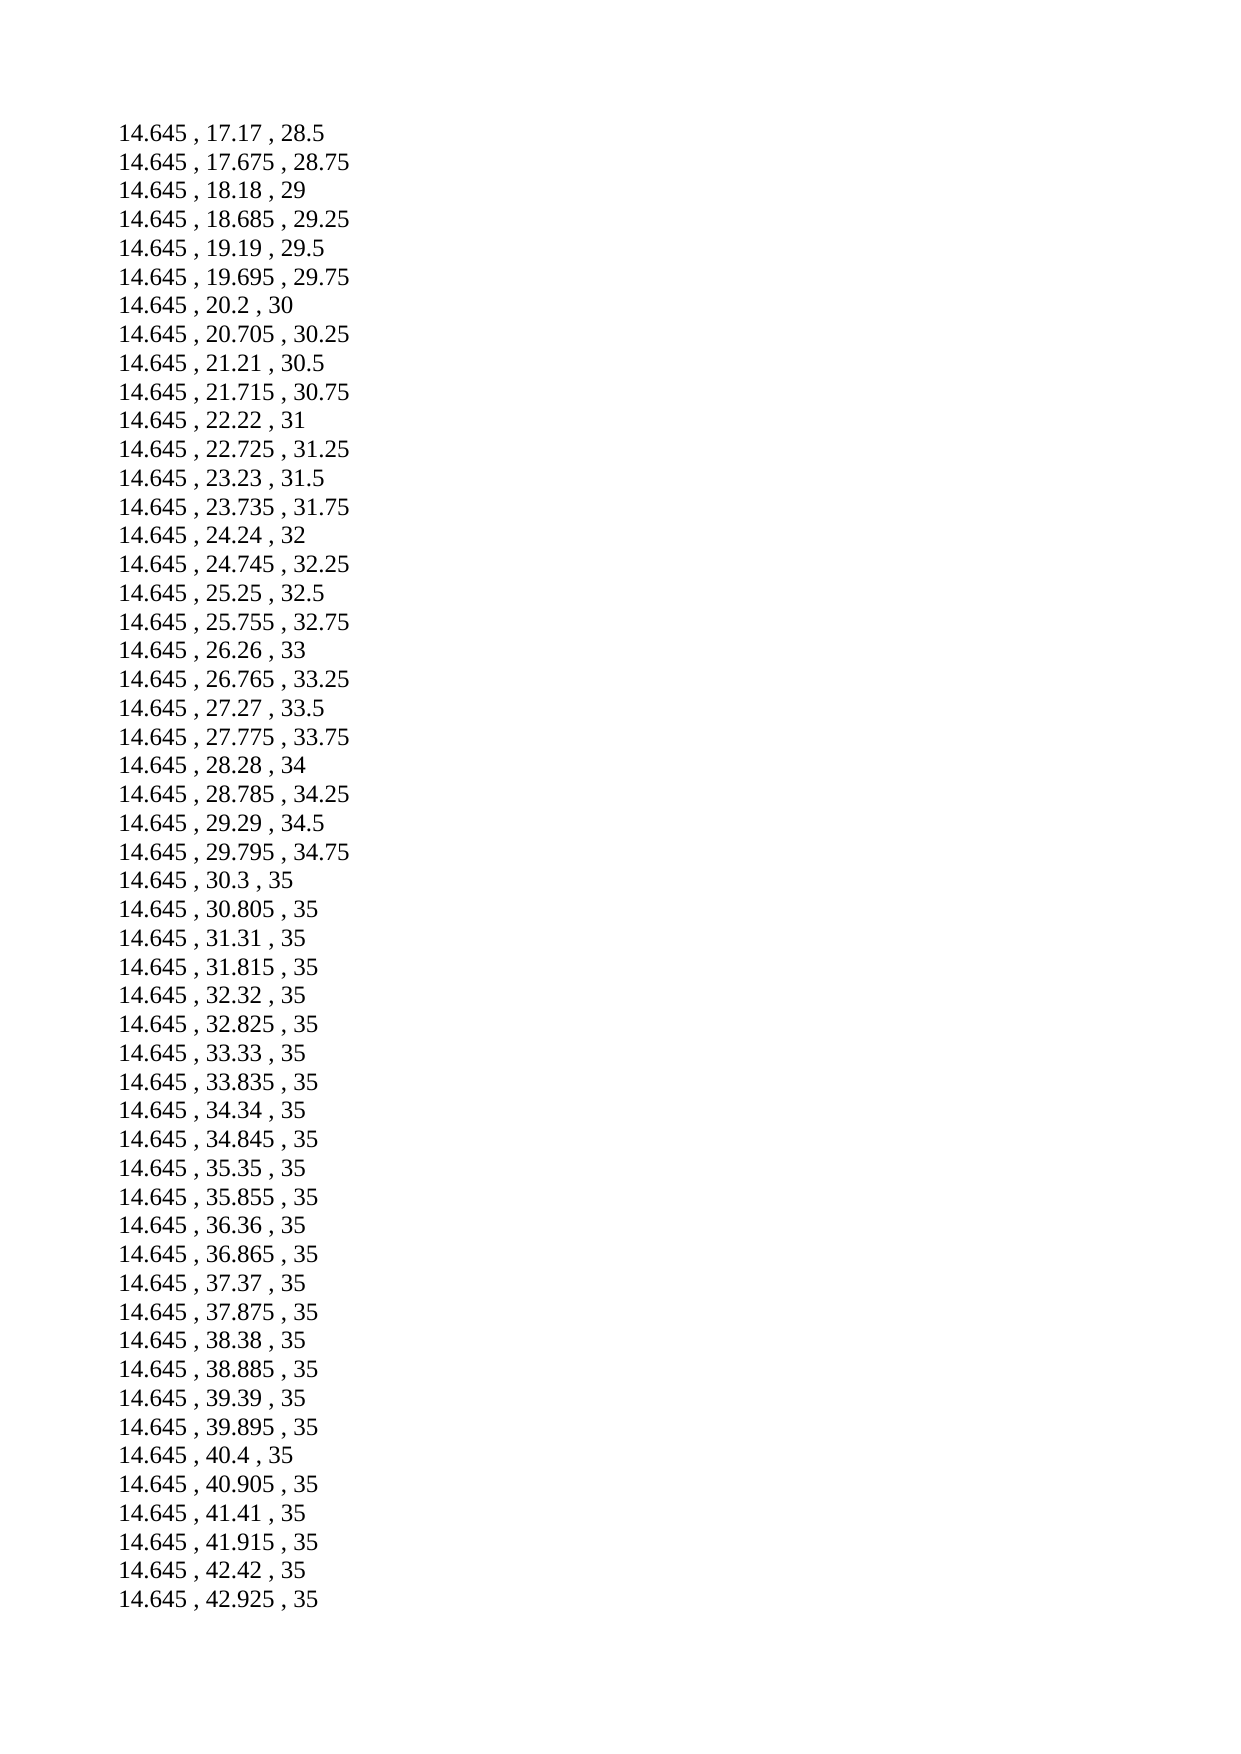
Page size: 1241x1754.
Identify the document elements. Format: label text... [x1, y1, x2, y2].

text 14.645 , 37.37 , 35 [118, 1268, 1122, 1297]
text 14.645 , 18.18 , 29 [118, 176, 1122, 204]
text 14.645 , 30.3 , 35 [118, 866, 1122, 894]
text 14.645 , 32.32 , 35 [118, 981, 1122, 1009]
text 14.645 , 25.755 , 32.75 [118, 607, 1122, 636]
text 14.645 , 19.695 , 29.75 [118, 262, 1122, 291]
text 14.645 , 28.28 , 34 [118, 751, 1122, 779]
text 14.645 , 31.815 , 35 [118, 952, 1122, 981]
text 14.645 , 17.17 , 28.5 [118, 118, 1122, 147]
text 14.645 , 37.875 , 35 [118, 1297, 1122, 1326]
text 14.645 , 20.2 , 30 [118, 291, 1122, 319]
text 14.645 , 27.27 , 33.5 [118, 693, 1122, 722]
text 14.645 , 35.35 , 35 [118, 1153, 1122, 1182]
text 14.645 , 31.31 , 35 [118, 923, 1122, 952]
text 14.645 , 42.42 , 35 [118, 1556, 1122, 1584]
text 14.645 , 25.25 , 32.5 [118, 578, 1122, 607]
text 14.645 , 22.725 , 31.25 [118, 434, 1122, 463]
text 14.645 , 36.36 , 35 [118, 1211, 1122, 1239]
text 14.645 , 22.22 , 31 [118, 406, 1122, 434]
text 14.645 , 27.775 , 33.75 [118, 722, 1122, 751]
text 14.645 , 41.41 , 35 [118, 1498, 1122, 1527]
text 14.645 , 20.705 , 30.25 [118, 319, 1122, 348]
text 14.645 , 39.895 , 35 [118, 1412, 1122, 1441]
text 14.645 , 39.39 , 35 [118, 1383, 1122, 1412]
text 14.645 , 24.24 , 32 [118, 521, 1122, 549]
text 14.645 , 23.23 , 31.5 [118, 463, 1122, 492]
text 14.645 , 40.905 , 35 [118, 1469, 1122, 1498]
text 14.645 , 34.845 , 35 [118, 1124, 1122, 1153]
text 14.645 , 29.795 , 34.75 [118, 837, 1122, 866]
text 14.645 , 28.785 , 34.25 [118, 779, 1122, 808]
text 14.645 , 33.33 , 35 [118, 1038, 1122, 1067]
text 14.645 , 38.885 , 35 [118, 1354, 1122, 1383]
text 14.645 , 32.825 , 35 [118, 1009, 1122, 1038]
text 14.645 , 29.29 , 34.5 [118, 808, 1122, 837]
text 14.645 , 23.735 , 31.75 [118, 492, 1122, 521]
text 14.645 , 34.34 , 35 [118, 1096, 1122, 1124]
text 14.645 , 41.915 , 35 [118, 1527, 1122, 1556]
text 14.645 , 33.835 , 35 [118, 1067, 1122, 1096]
text 14.645 , 26.765 , 33.25 [118, 664, 1122, 693]
text 14.645 , 21.21 , 30.5 [118, 348, 1122, 377]
text 14.645 , 36.865 , 35 [118, 1239, 1122, 1268]
text 14.645 , 19.19 , 29.5 [118, 233, 1122, 262]
text 14.645 , 18.685 , 29.25 [118, 204, 1122, 233]
text 14.645 , 21.715 , 30.75 [118, 377, 1122, 406]
text 14.645 , 24.745 , 32.25 [118, 549, 1122, 578]
text 14.645 , 38.38 , 35 [118, 1326, 1122, 1354]
text 14.645 , 40.4 , 35 [118, 1441, 1122, 1469]
text 14.645 , 35.855 , 35 [118, 1182, 1122, 1211]
text 14.645 , 17.675 , 28.75 [118, 147, 1122, 176]
text 14.645 , 30.805 , 35 [118, 894, 1122, 923]
text 14.645 , 26.26 , 33 [118, 636, 1122, 664]
text 14.645 , 42.925 , 35 [118, 1584, 1122, 1613]
